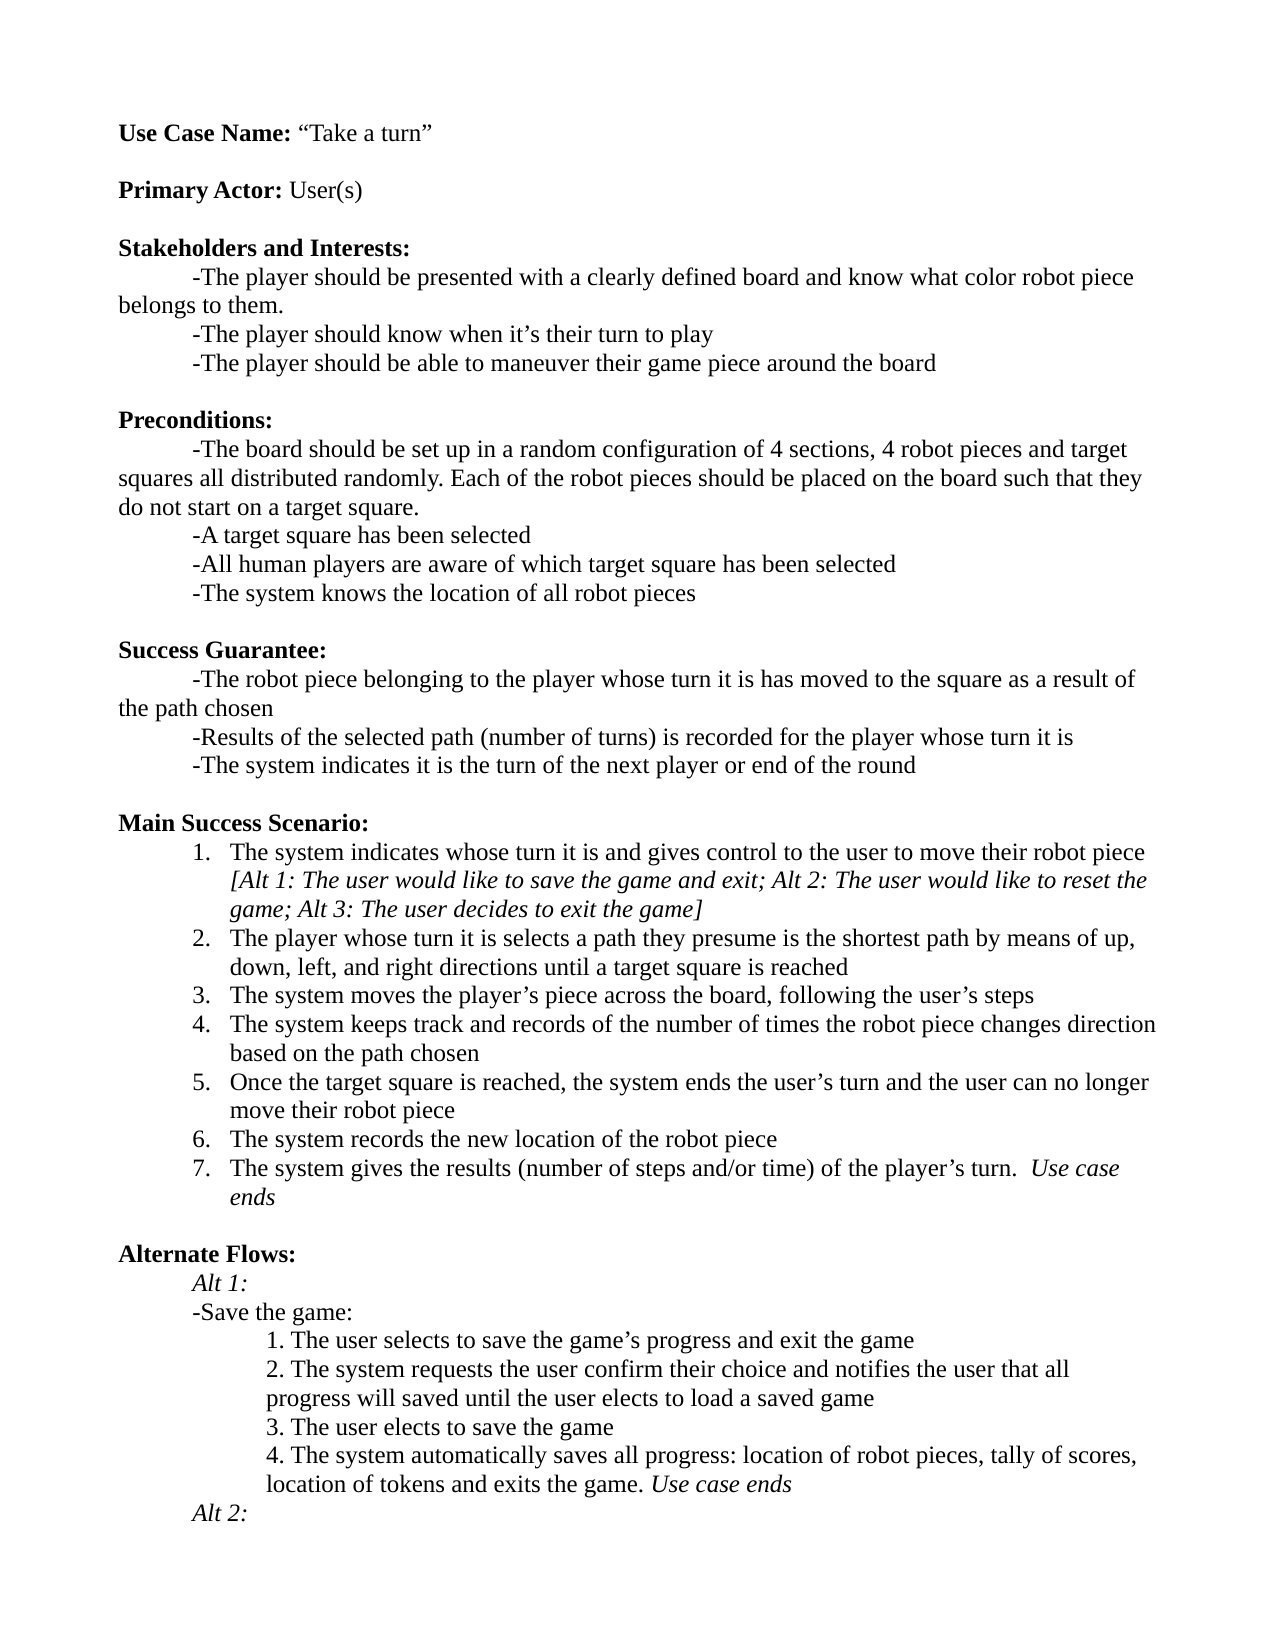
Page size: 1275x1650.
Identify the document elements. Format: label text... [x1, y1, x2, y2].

text Alt 1: [118, 1268, 1157, 1297]
list Once the target square is reached, the system ends the user’s turn and the user can no longer move their robot piece [192, 1067, 1157, 1124]
text -The player should be presented with a clearly defined board and know what color robot piece belongs to them. [118, 262, 1157, 319]
text Use Case Name: “Take a turn” [118, 118, 1157, 147]
text -Results of the selected path (number of turns) is recorded for the player whose turn it is [118, 722, 1157, 751]
text -All human players are aware of which target square has been selected [118, 549, 1157, 578]
text 4. The system automatically saves all progress: location of robot pieces, tally of scores, location of tokens and exits the game. Use case ends [266, 1441, 1157, 1498]
list The player whose turn it is selects a path they presume is the shortest path by means of up, down, left, and right directions until a target square is reached [192, 923, 1157, 981]
text Main Success Scenario: [118, 808, 1157, 837]
text -The system indicates it is the turn of the next player or end of the round [118, 751, 1157, 779]
text Primary Actor: User(s) [118, 176, 1157, 204]
text -The system knows the location of all robot pieces [118, 578, 1157, 607]
list The system gives the results (number of steps and/or time) of the player’s turn. Use case ends [192, 1153, 1157, 1211]
text -Save the game: [118, 1297, 1157, 1326]
text -The board should be set up in a random configuration of 4 sections, 4 robot pieces and target squares all distributed randomly. Each of the robot pieces should be placed on the board such that they do not start on a target square. [118, 434, 1157, 521]
text Preconditions: [118, 406, 1157, 434]
text -The robot piece belonging to the player whose turn it is has moved to the square as a result of the path chosen [118, 664, 1157, 722]
list The system indicates whose turn it is and gives control to the user to move their robot piece [Alt 1: The user would like to save the game and exit; Alt 2: The user would like to reset the game; Alt 3: The user decides to exit the game] [192, 837, 1157, 923]
text Alt 2: [118, 1498, 1157, 1527]
list The system keeps track and records of the number of times the robot piece changes direction based on the path chosen [192, 1009, 1157, 1067]
text 3. The user elects to save the game [192, 1412, 1157, 1441]
text Alternate Flows: [118, 1239, 1157, 1268]
text 1. The user selects to save the game’s progress and exit the game [192, 1326, 1157, 1354]
list The system records the new location of the robot piece [192, 1124, 1157, 1153]
list The system moves the player’s piece across the board, following the user’s steps [192, 981, 1157, 1009]
text -The player should be able to maneuver their game piece around the board [118, 348, 1157, 377]
text Stakeholders and Interests: [118, 233, 1157, 262]
text 2. The system requests the user confirm their choice and notifies the user that all progress will saved until the user elects to load a saved game [266, 1354, 1157, 1412]
text -A target square has been selected [118, 521, 1157, 549]
text Success Guarantee: [118, 636, 1157, 664]
text -The player should know when it’s their turn to play [118, 319, 1157, 348]
